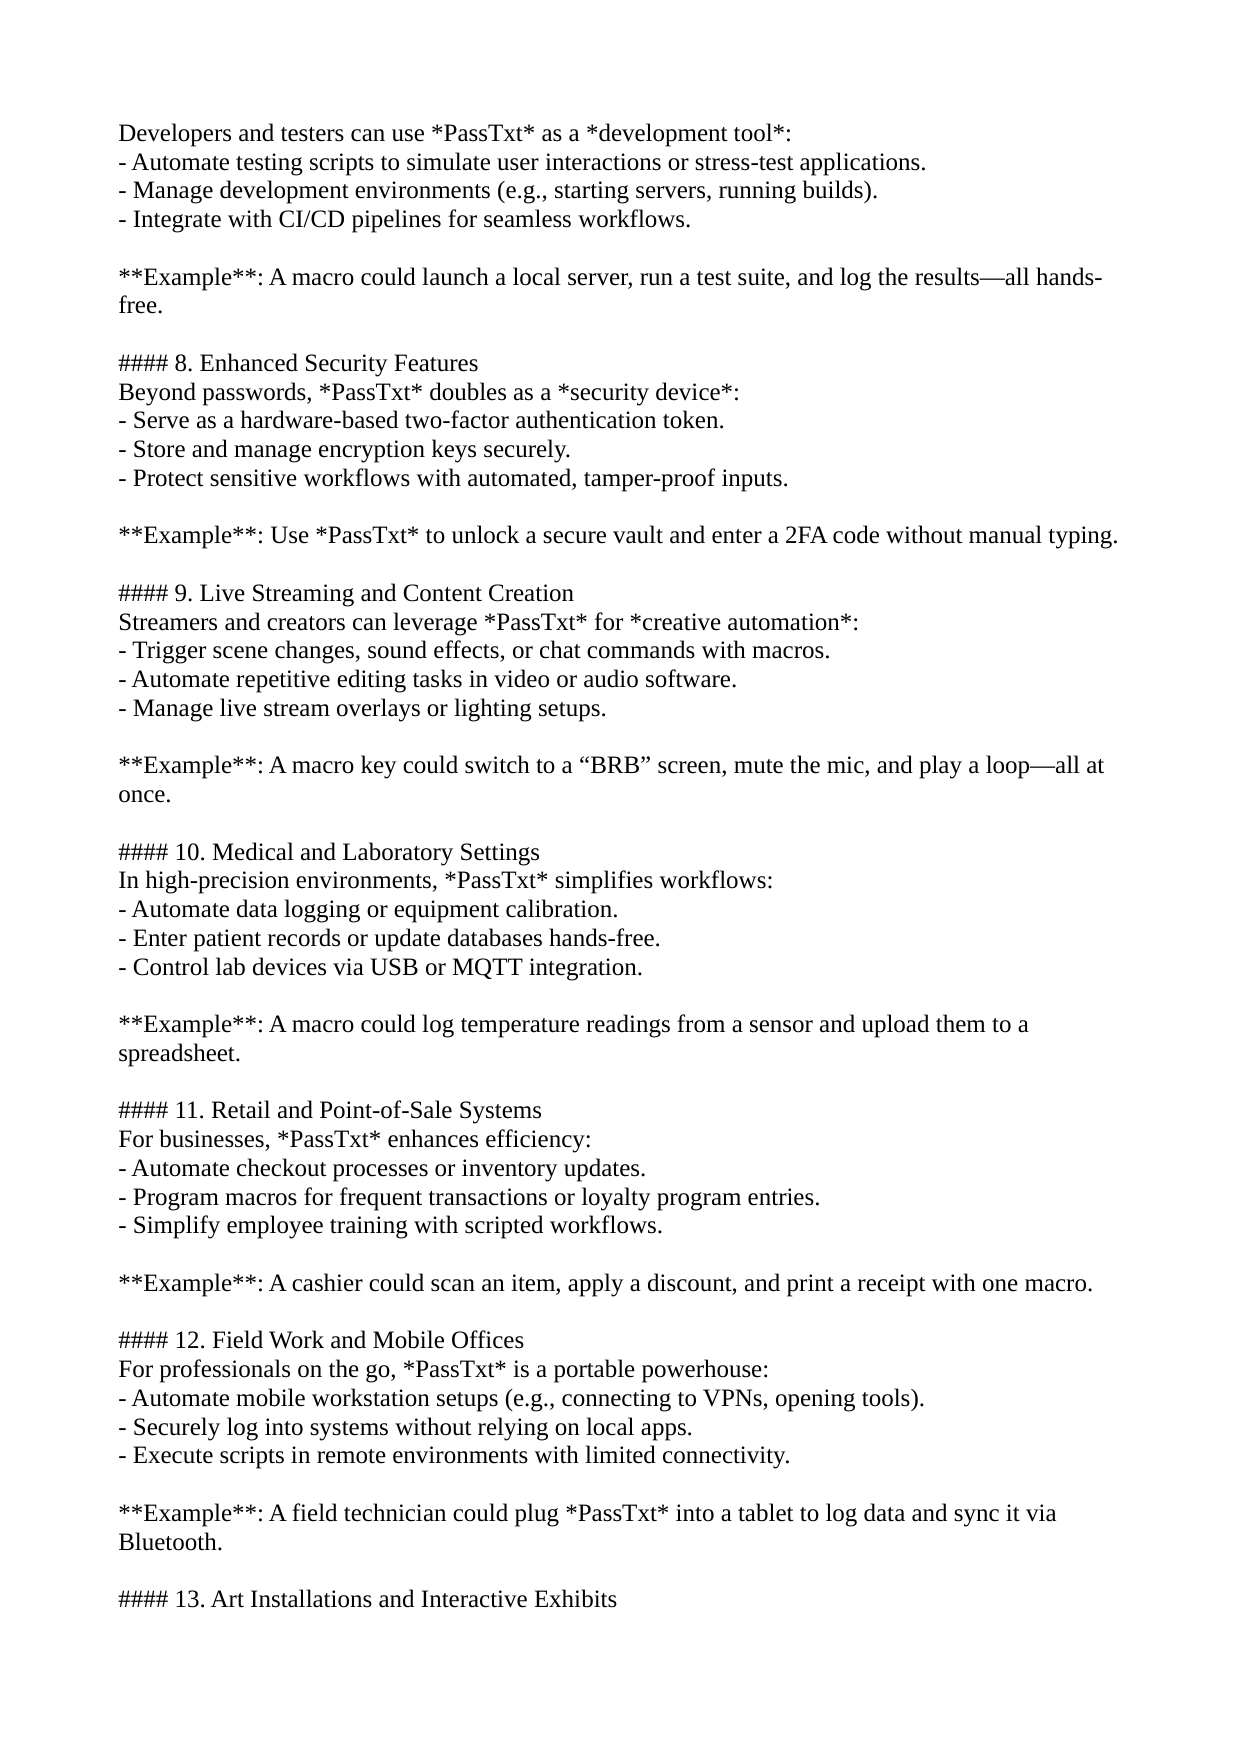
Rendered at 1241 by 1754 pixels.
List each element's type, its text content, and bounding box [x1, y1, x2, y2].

text **Example**: A macro could launch a local server, run a test suite, and log the results—all hands-free. [118, 262, 1122, 319]
text - Automate checkout processes or inventory updates. [118, 1153, 1122, 1182]
text **Example**: A field technician could plug *PassTxt* into a tablet to log data and sync it via Bluetooth. [118, 1498, 1122, 1556]
text **Example**: A macro key could switch to a “BRB” screen, mute the mic, and play a loop—all at once. [118, 751, 1122, 808]
text - Automate data logging or equipment calibration. [118, 894, 1122, 923]
text - Automate repetitive editing tasks in video or audio software. [118, 664, 1122, 693]
text - Control lab devices via USB or MQTT integration. [118, 952, 1122, 981]
text **Example**: A cashier could scan an item, apply a discount, and print a receipt with one macro. [118, 1268, 1122, 1297]
text - Automate testing scripts to simulate user interactions or stress-test applications. [118, 147, 1122, 176]
text - Securely log into systems without relying on local apps. [118, 1412, 1122, 1441]
text #### 9. Live Streaming and Content Creation [118, 578, 1122, 607]
text Streamers and creators can leverage *PassTxt* for *creative automation*: [118, 607, 1122, 636]
text Developers and testers can use *PassTxt* as a *development tool*: [118, 118, 1122, 147]
text - Serve as a hardware-based two-factor authentication token. [118, 406, 1122, 434]
text For businesses, *PassTxt* enhances efficiency: [118, 1124, 1122, 1153]
text Beyond passwords, *PassTxt* doubles as a *security device*: [118, 377, 1122, 406]
text For professionals on the go, *PassTxt* is a portable powerhouse: [118, 1354, 1122, 1383]
text - Integrate with CI/CD pipelines for seamless workflows. [118, 204, 1122, 233]
text - Execute scripts in remote environments with limited connectivity. [118, 1441, 1122, 1469]
text **Example**: A macro could log temperature readings from a sensor and upload them to a spreadsheet. [118, 1009, 1122, 1067]
text - Manage development environments (e.g., starting servers, running builds). [118, 176, 1122, 204]
text - Enter patient records or update databases hands-free. [118, 923, 1122, 952]
text #### 11. Retail and Point-of-Sale Systems [118, 1096, 1122, 1124]
text #### 12. Field Work and Mobile Offices [118, 1326, 1122, 1354]
text #### 13. Art Installations and Interactive Exhibits [118, 1584, 1122, 1613]
text In high-precision environments, *PassTxt* simplifies workflows: [118, 866, 1122, 894]
text #### 8. Enhanced Security Features [118, 348, 1122, 377]
text **Example**: Use *PassTxt* to unlock a secure vault and enter a 2FA code without manual typing. [118, 521, 1122, 549]
text - Automate mobile workstation setups (e.g., connecting to VPNs, opening tools). [118, 1383, 1122, 1412]
text - Manage live stream overlays or lighting setups. [118, 693, 1122, 722]
text - Simplify employee training with scripted workflows. [118, 1211, 1122, 1239]
text - Program macros for frequent transactions or loyalty program entries. [118, 1182, 1122, 1211]
text - Store and manage encryption keys securely. [118, 434, 1122, 463]
text #### 10. Medical and Laboratory Settings [118, 837, 1122, 866]
text - Protect sensitive workflows with automated, tamper-proof inputs. [118, 463, 1122, 492]
text - Trigger scene changes, sound effects, or chat commands with macros. [118, 636, 1122, 664]
